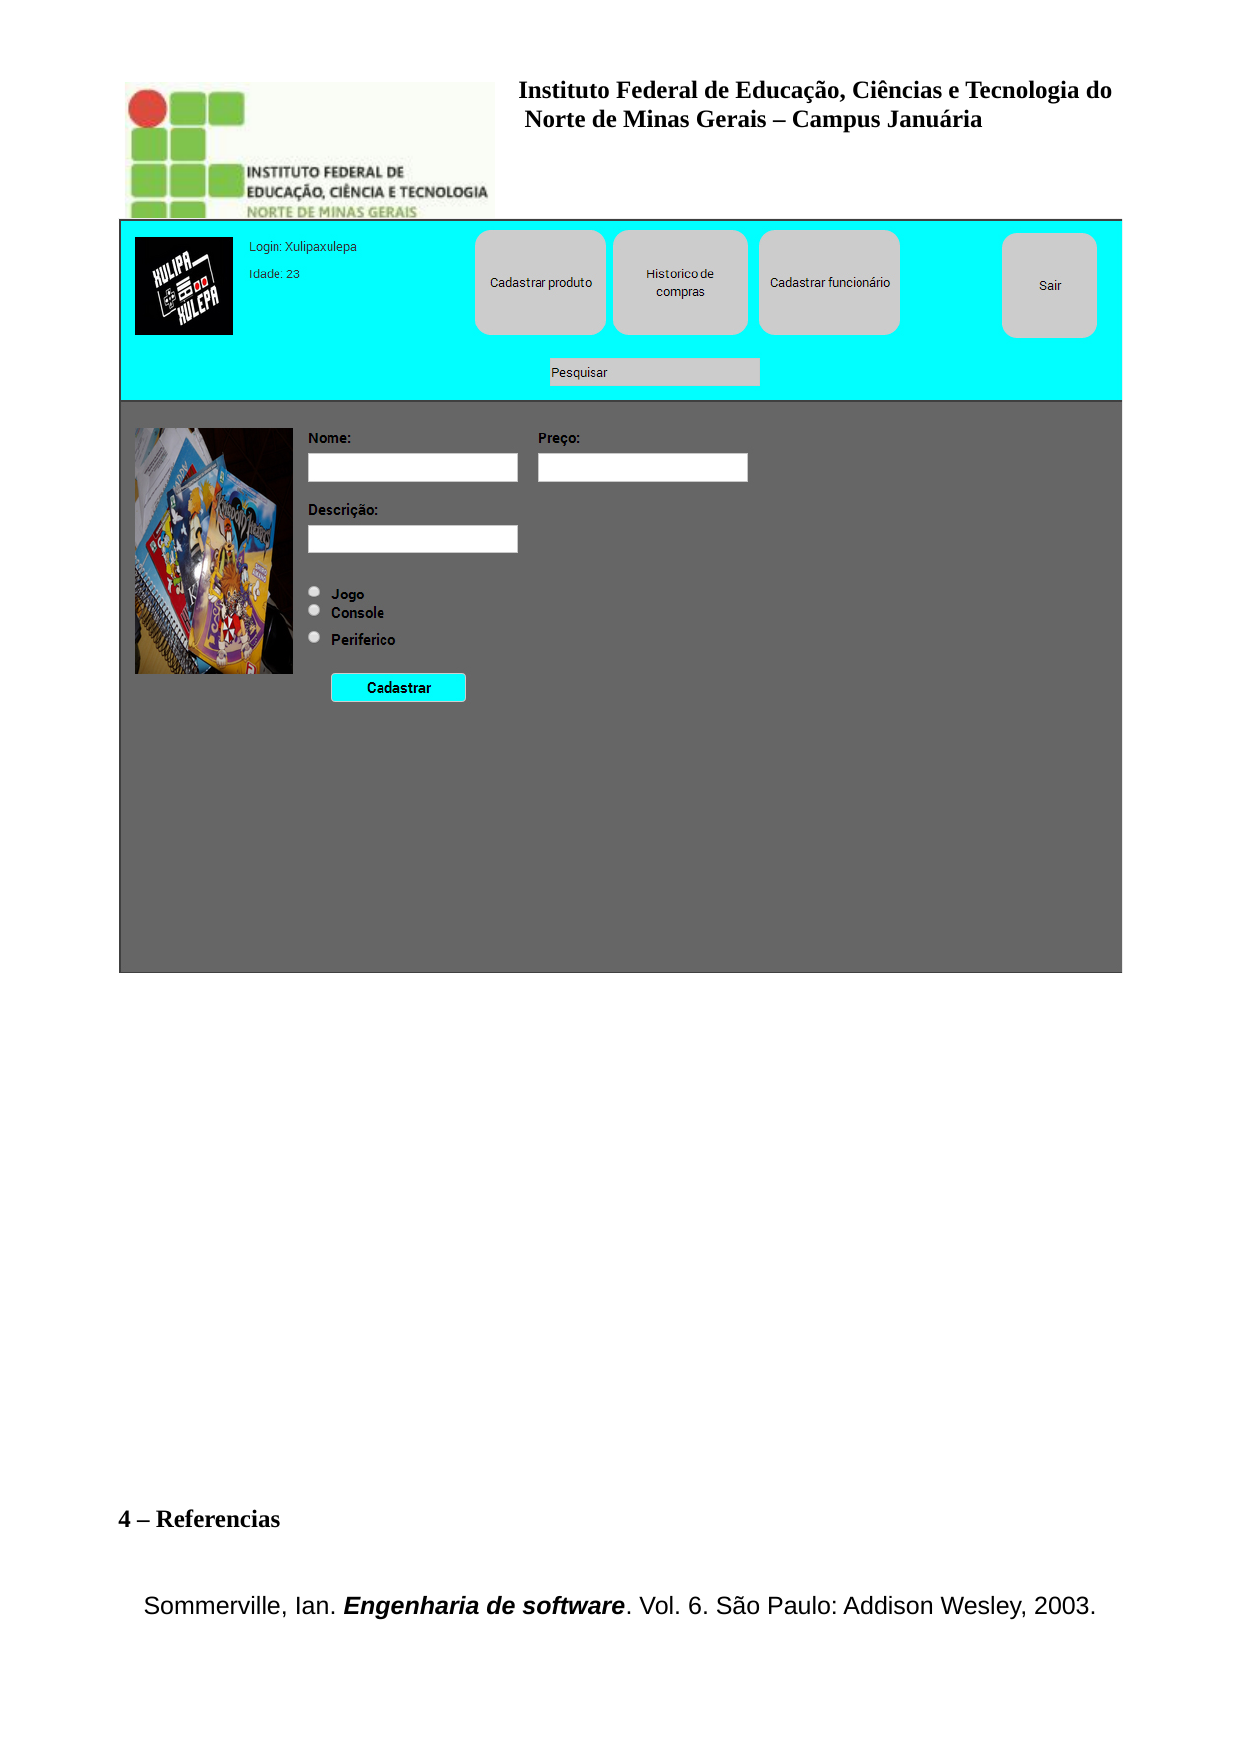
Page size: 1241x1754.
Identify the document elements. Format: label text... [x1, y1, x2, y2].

text Sommerville, Ian. Engenharia de software. Vol. 6. São Paulo: Addison Wesley, 2003. [118, 1591, 1122, 1619]
text 4 – Referencias [118, 1504, 1122, 1533]
